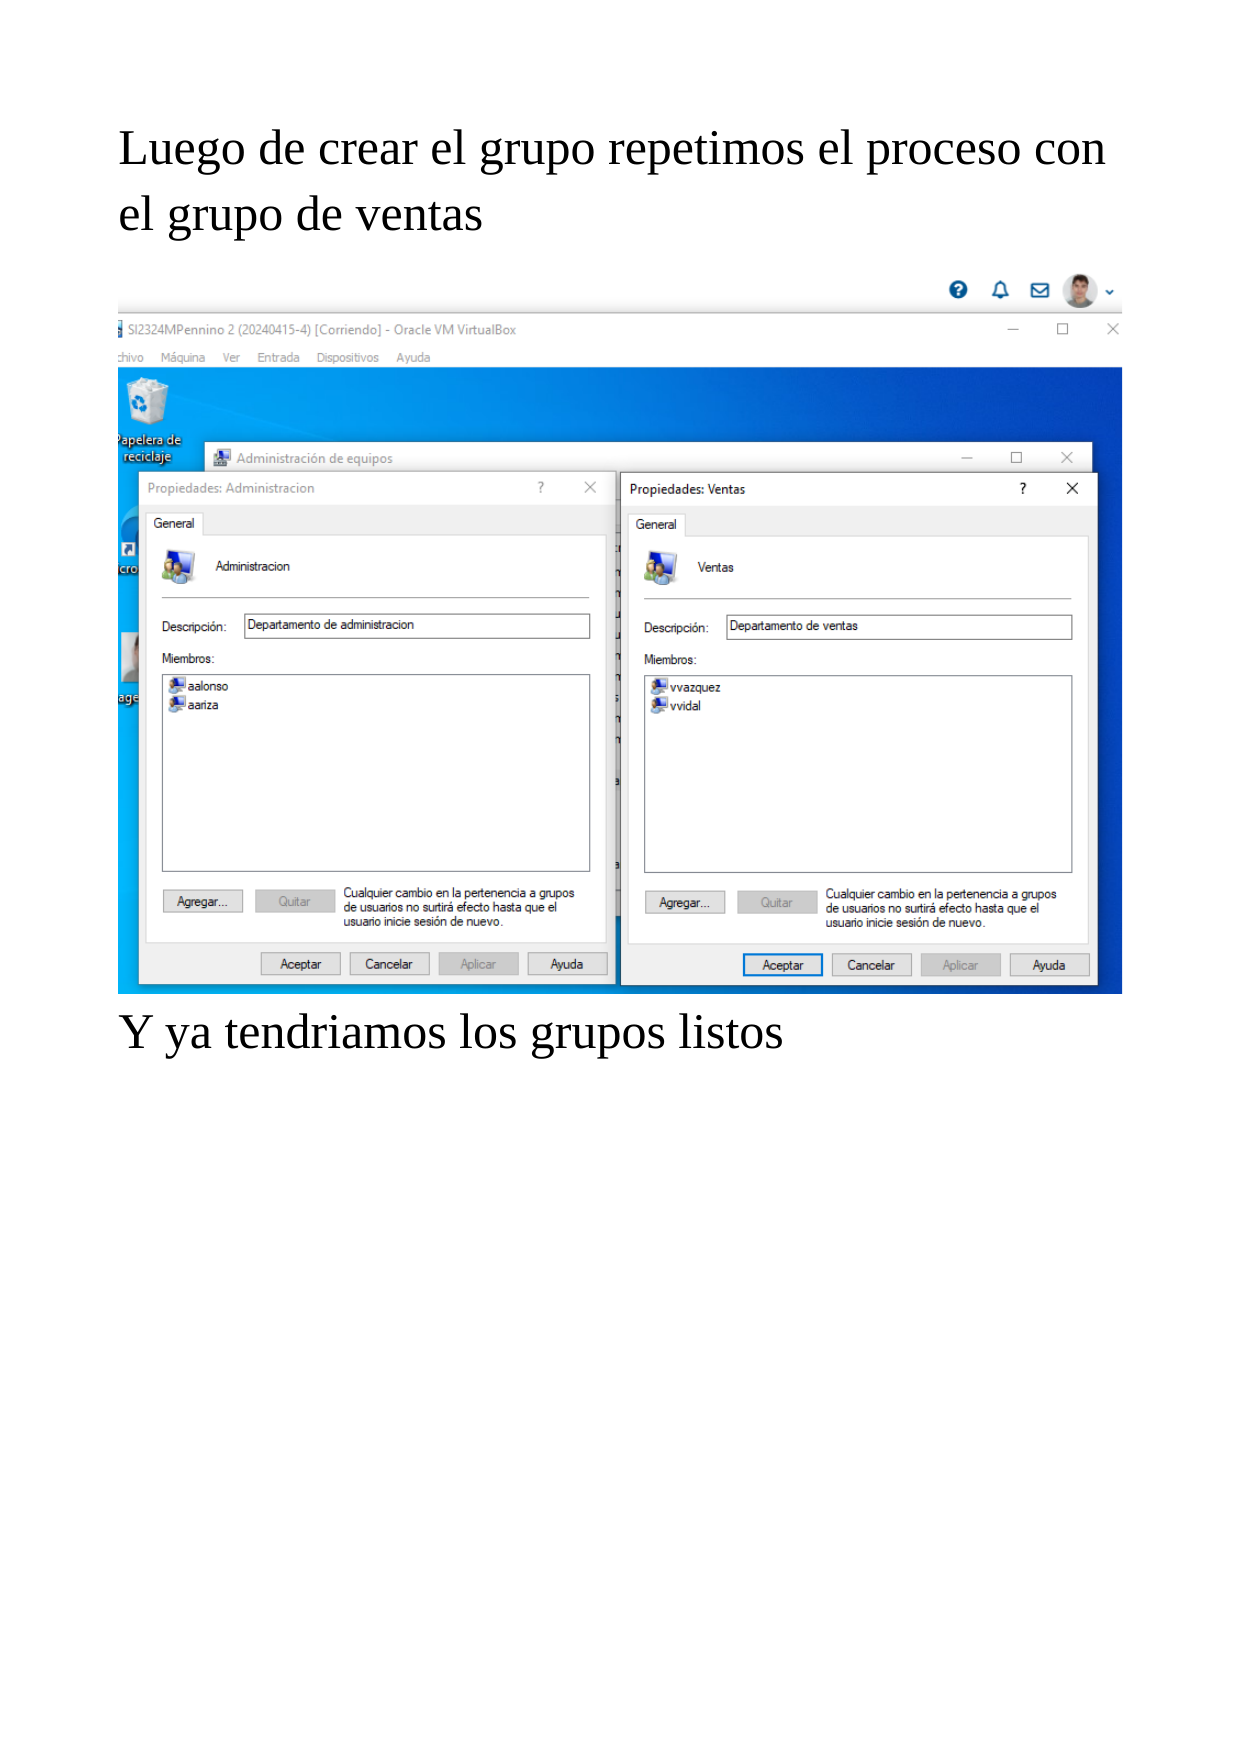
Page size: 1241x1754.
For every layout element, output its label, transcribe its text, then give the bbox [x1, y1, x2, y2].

picture [118, 264, 1123, 994]
text Y ya tendriamos los grupos listos [118, 994, 1122, 1059]
text Luego de crear el grupo repetimos el proceso con el grupo de ventas [118, 118, 1122, 242]
picture [127, 378, 172, 424]
picture [151, 452, 170, 464]
picture [122, 435, 162, 447]
picture [124, 455, 137, 460]
picture [167, 435, 180, 444]
